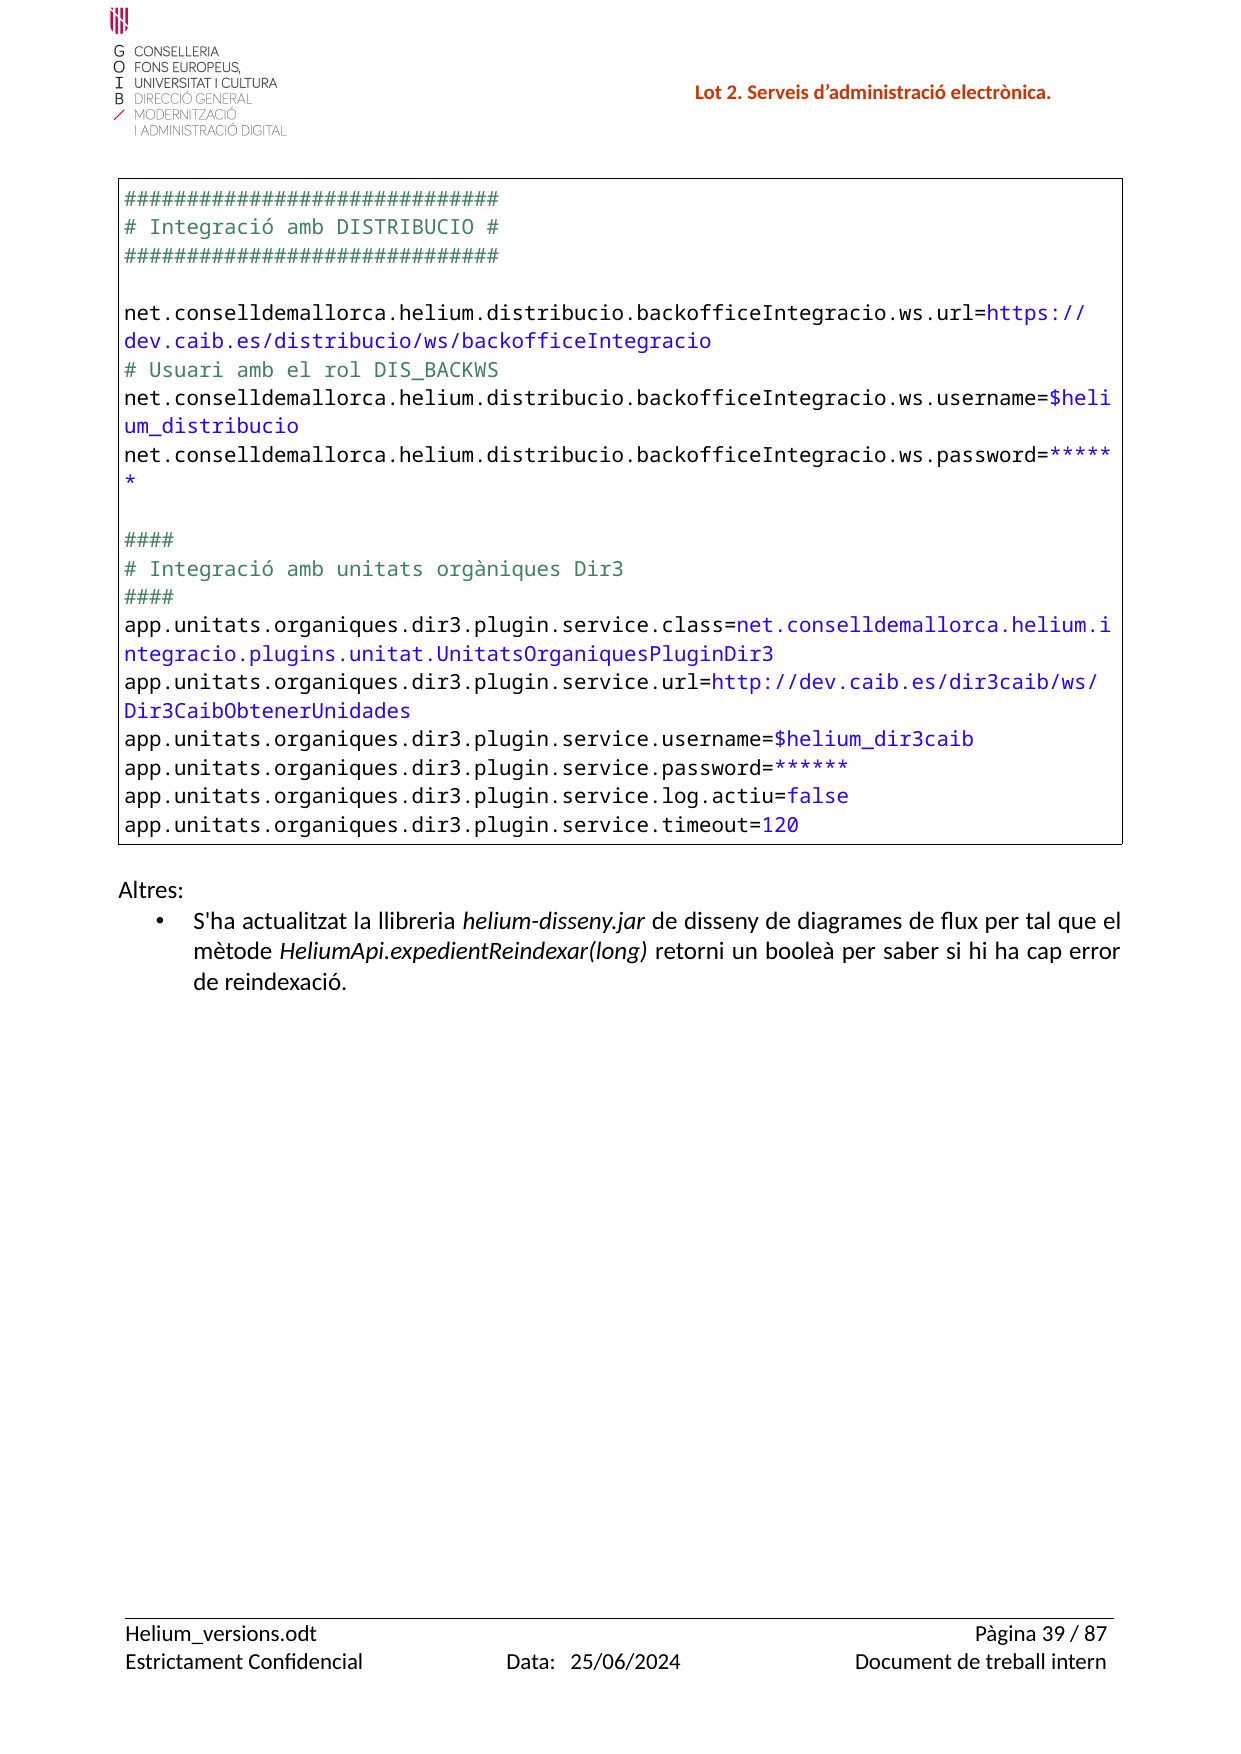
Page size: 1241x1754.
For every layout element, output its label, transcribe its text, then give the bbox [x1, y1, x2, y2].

picture [100, 0, 297, 144]
text Altres: [118, 874, 1122, 905]
table_header ############################## # Integració amb DISTRIBUCIO # ############################## net.conselldemallorca.helium.distribucio.backofficeIntegracio.ws.url=https://dev.caib.es/distribucio/ws/backofficeIntegracio # Usuari amb el rol DIS_BACKWS net.conselldemallorca.helium.distribucio.backofficeIntegracio.ws.username=$helium_distribucio net.conselldemallorca.helium.distribucio.backofficeIntegracio.ws.password=****** #### # Integració amb unitats orgàniques Dir3 #### app.unitats.organiques.dir3.plugin.service.class=net.conselldemallorca.helium.integracio.plugins.unitat.UnitatsOrganiquesPluginDir3 app.unitats.organiques.dir3.plugin.service.url=http://dev.caib.es/dir3caib/ws/Dir3CaibObtenerUnidades app.unitats.organiques.dir3.plugin.service.username=$helium_dir3caib app.unitats.organiques.dir3.plugin.service.password=****** app.unitats.organiques.dir3.plugin.service.log.actiu=false app.unitats.organiques.dir3.plugin.service.timeout=120 [119, 179, 1122, 844]
list S'ha actualitzat la llibreria helium-disseny.jar de disseny de diagrames de flux per tal que el mètode HeliumApi.expedientReindexar(long) retorni un booleà per saber si hi ha cap error de reindexació. [156, 905, 1122, 997]
